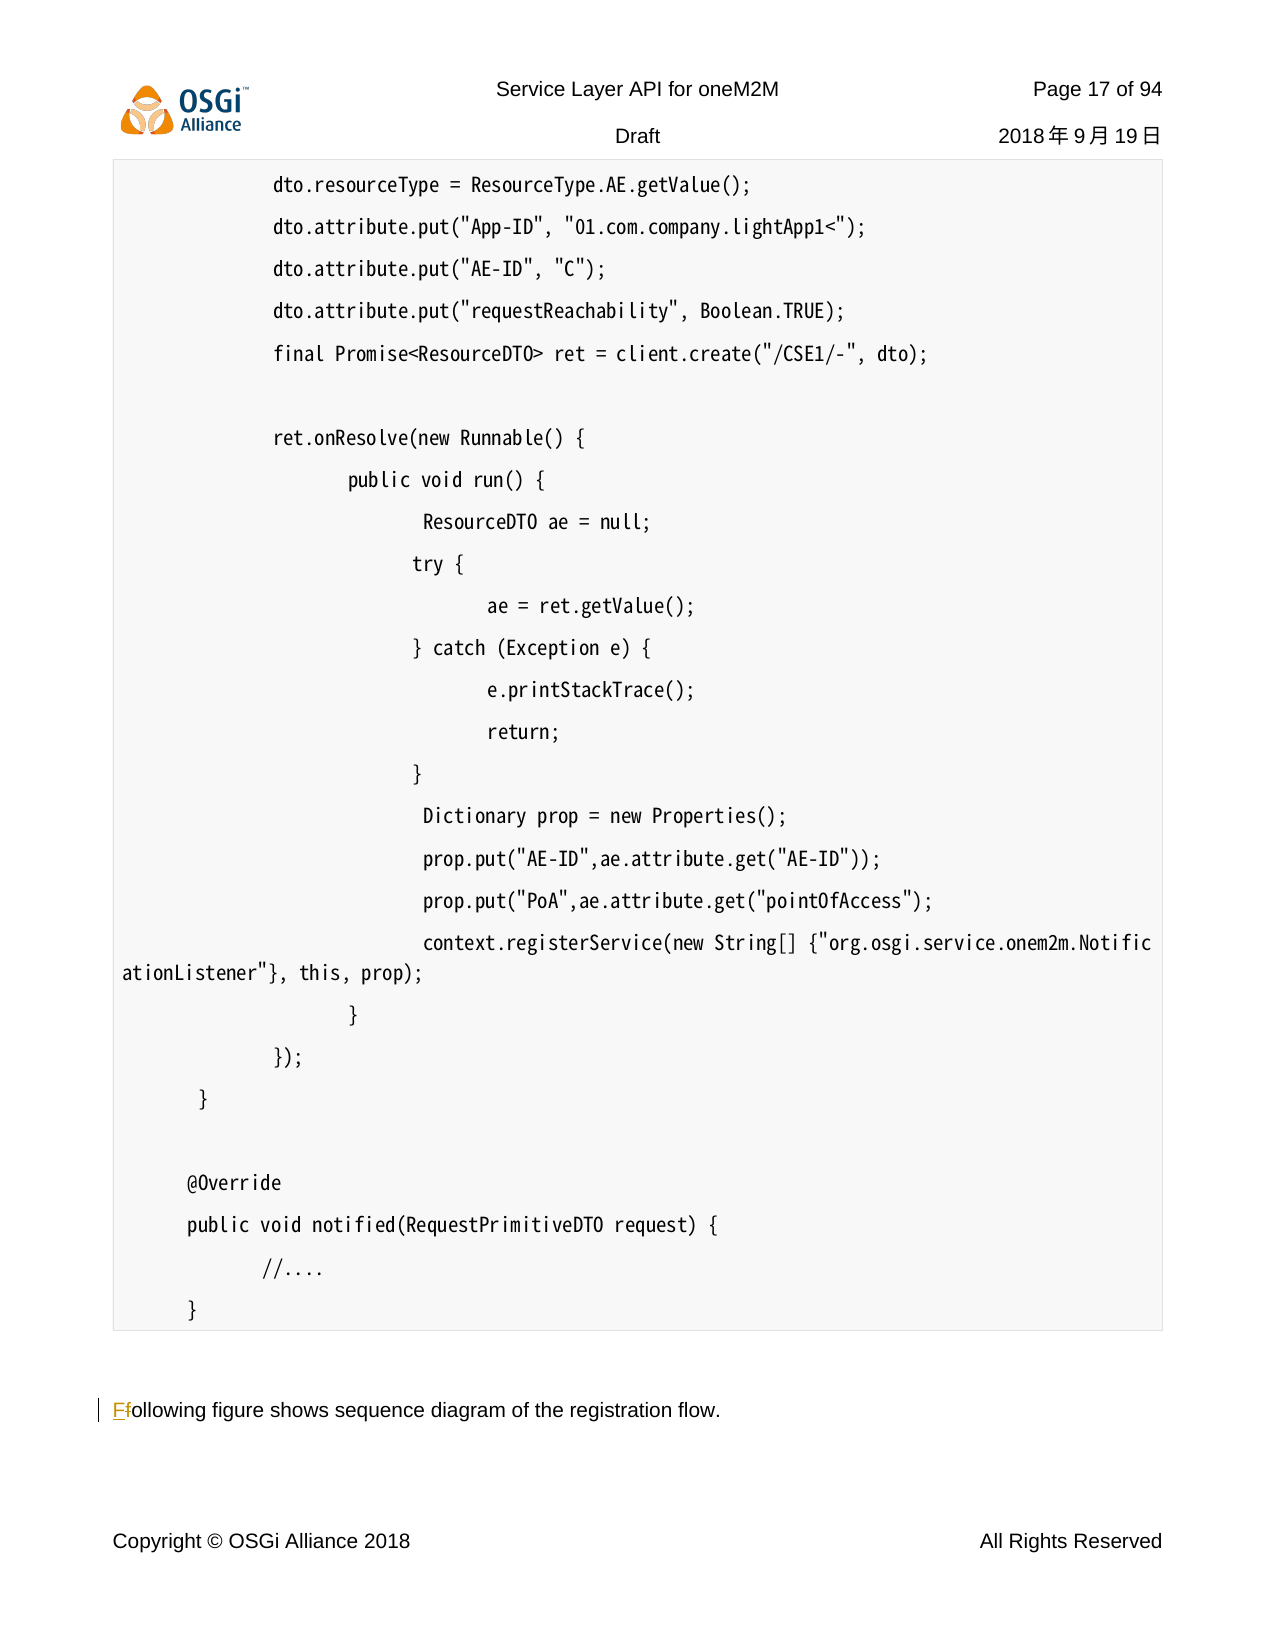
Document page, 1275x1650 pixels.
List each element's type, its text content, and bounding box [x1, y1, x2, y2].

text try { [114, 538, 1162, 577]
text final Promise<ResourceDTO> ret = client.create("/CSE1/-", dto); [114, 327, 1162, 367]
text context.registerService(new String[] {"org.osgi.service.onem2m.NotificationListener"}, this, prop); [114, 916, 1162, 986]
text ret.onResolve(new Runnable() { [114, 411, 1162, 451]
text @Override [114, 1157, 1162, 1197]
text } [114, 1073, 1162, 1113]
text public void notified(RequestPrimitiveDTO request) { [114, 1199, 1162, 1239]
text Dictionary prop = new Properties(); [114, 790, 1162, 830]
text } catch (Exception e) { [114, 622, 1162, 662]
text ResourceDTO ae = null; [114, 496, 1162, 535]
text dto.attribute.put("AE-ID", "C"); [114, 243, 1162, 283]
text e.printStackTrace(); [114, 664, 1162, 704]
text public void run() { [114, 453, 1162, 493]
text } [114, 989, 1162, 1028]
text }); [114, 1031, 1162, 1071]
text prop.put("PoA",ae.attribute.get("pointOfAccess"); [114, 874, 1162, 914]
text dto.attribute.put("requestReachability", Boolean.TRUE); [114, 285, 1162, 325]
text Following figure shows sequence diagram of the registration flow. [112, 1398, 1162, 1422]
text return; [114, 706, 1162, 746]
text //.... [114, 1241, 1162, 1281]
text dto.attribute.put("App-ID", "01.com.company.lightApp1<"); [114, 201, 1162, 241]
text ae = ret.getValue(); [114, 580, 1162, 619]
text } [114, 748, 1162, 788]
picture [113, 78, 257, 142]
text dto.resourceType = ResourceType.AE.getValue(); [114, 160, 1162, 199]
text prop.put("AE-ID",ae.attribute.get("AE-ID")); [114, 832, 1162, 872]
text } [114, 1283, 1162, 1330]
